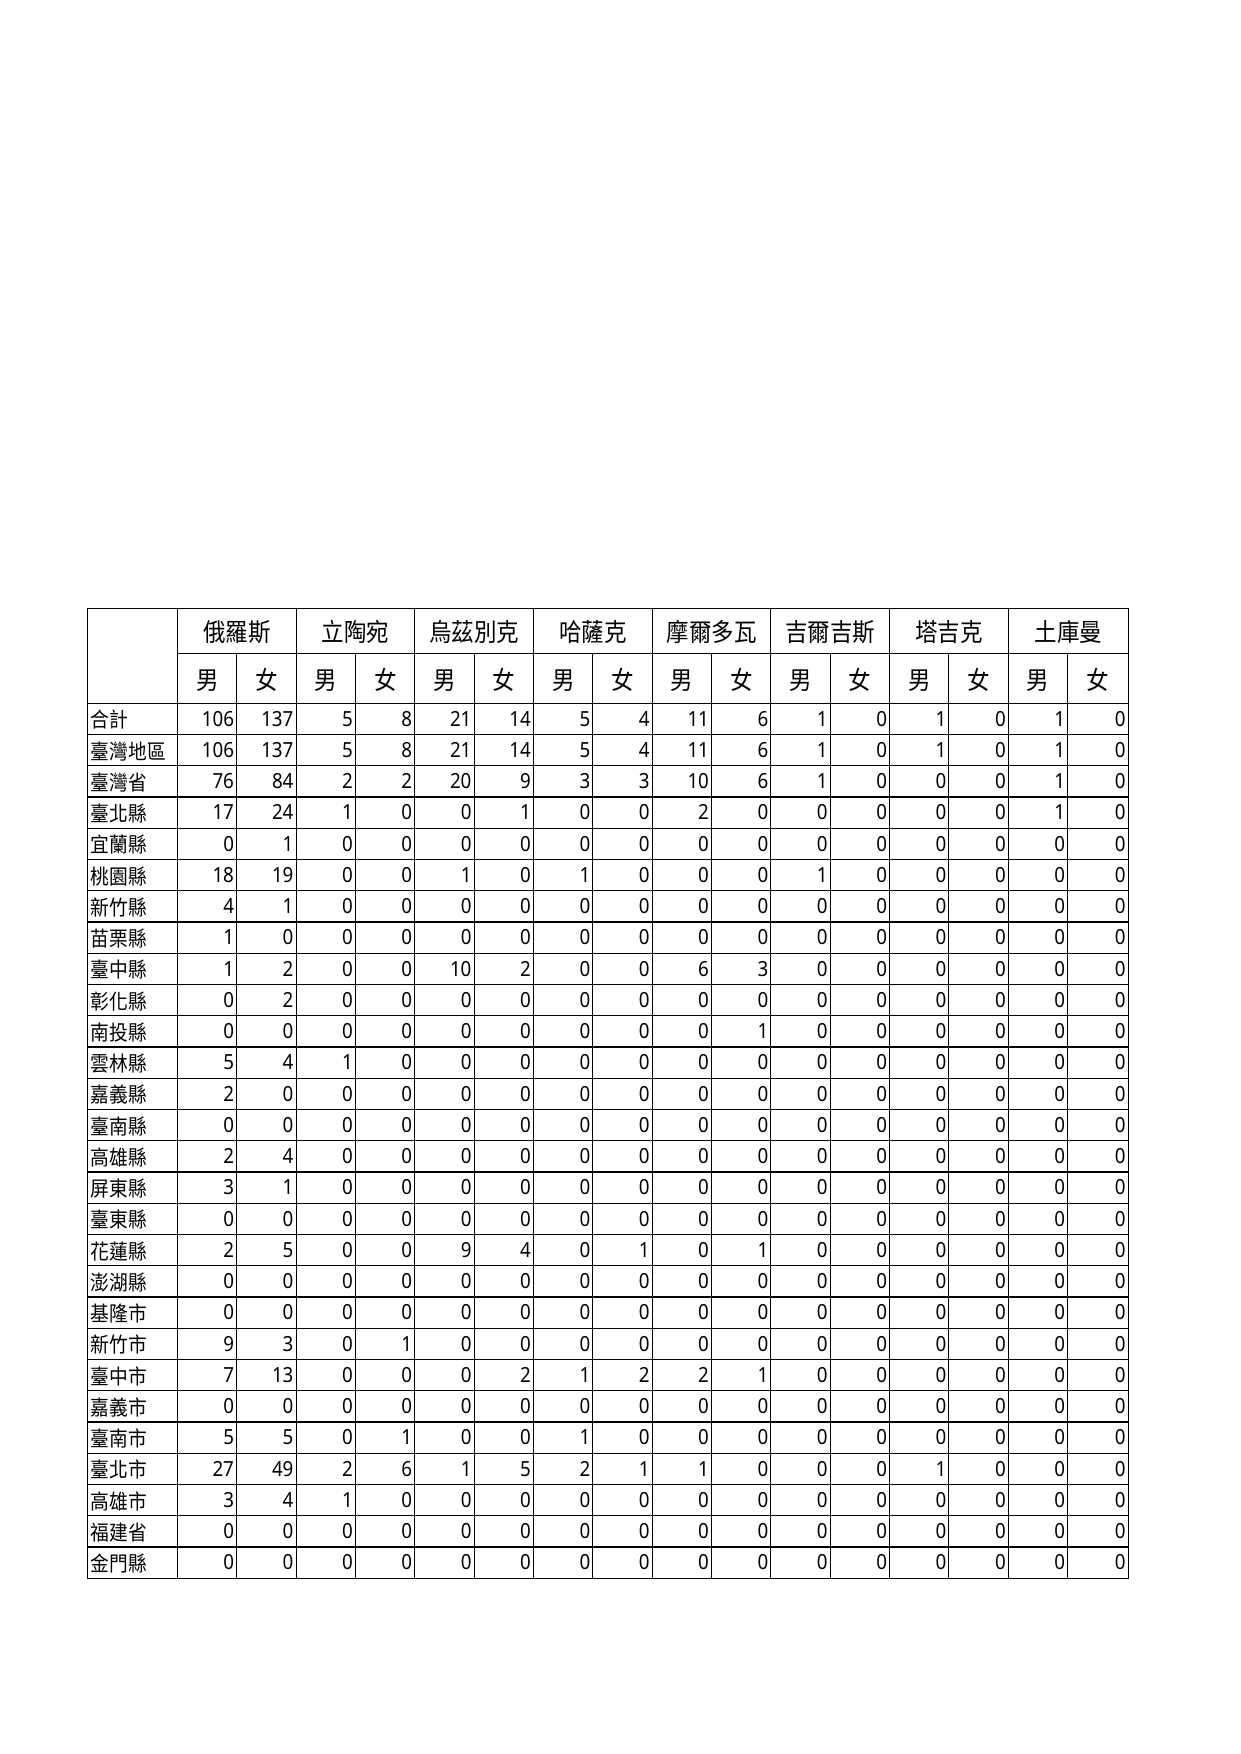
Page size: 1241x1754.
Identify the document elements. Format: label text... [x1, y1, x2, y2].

table_cell 0 [593, 1048, 652, 1078]
table_cell 3 [593, 766, 652, 796]
table_cell 0 [949, 1360, 1008, 1390]
table_cell 0 [712, 1266, 770, 1296]
table_cell 0 [356, 1235, 414, 1265]
table_cell 0 [534, 1173, 592, 1203]
table_cell 11 [653, 735, 711, 765]
table_cell 1 [178, 923, 236, 953]
table_cell 0 [890, 1048, 948, 1078]
table_cell 0 [593, 891, 652, 921]
table_cell 0 [356, 985, 414, 1015]
table_cell 南投縣 [88, 1016, 177, 1046]
table_cell 5 [534, 704, 592, 734]
table_cell 0 [1009, 1141, 1067, 1171]
table_cell 0 [1068, 1391, 1128, 1421]
table_cell 0 [178, 1204, 236, 1234]
table_cell 0 [831, 1204, 889, 1234]
table_cell 0 [297, 1173, 355, 1203]
table_cell 0 [356, 798, 414, 828]
table_cell 0 [475, 1141, 533, 1171]
table_cell 0 [475, 1548, 533, 1578]
table_cell 0 [653, 1173, 711, 1203]
table_cell 5 [178, 1048, 236, 1078]
table_cell 0 [297, 985, 355, 1015]
table_cell 1 [712, 1360, 770, 1390]
table_cell 0 [1068, 985, 1128, 1015]
table_cell 1 [593, 1235, 652, 1265]
table_cell 0 [475, 1079, 533, 1109]
table_header 立陶宛 [297, 609, 414, 653]
table_cell 0 [297, 1391, 355, 1421]
table_cell 2 [178, 1141, 236, 1171]
table_cell 0 [237, 1204, 296, 1234]
table_cell 0 [178, 829, 236, 859]
table_cell 宜蘭縣 [88, 829, 177, 859]
table_cell 0 [593, 1204, 652, 1234]
table_cell 0 [949, 798, 1008, 828]
table_cell 0 [593, 1173, 652, 1203]
table_cell 1 [771, 766, 830, 796]
table_cell 2 [475, 1360, 533, 1390]
table_cell 0 [831, 860, 889, 890]
table_cell 0 [890, 985, 948, 1015]
table_cell 0 [475, 1329, 533, 1359]
table_cell 2 [178, 1079, 236, 1109]
table_cell 0 [178, 1298, 236, 1328]
table_cell 臺中縣 [88, 954, 177, 984]
table_cell 0 [1068, 1329, 1128, 1359]
table_cell 0 [653, 1204, 711, 1234]
table_cell 臺南市 [88, 1423, 177, 1453]
table_cell 0 [1009, 891, 1067, 921]
table_cell 0 [1068, 1454, 1128, 1484]
table_cell 5 [475, 1454, 533, 1484]
table_cell 4 [593, 704, 652, 734]
table_cell 0 [1009, 1048, 1067, 1078]
table_cell 0 [890, 829, 948, 859]
table_cell 0 [534, 829, 592, 859]
table_cell 13 [237, 1360, 296, 1390]
table_cell 0 [297, 1235, 355, 1265]
table_cell 0 [712, 1141, 770, 1171]
table_cell 0 [1068, 1423, 1128, 1453]
table_cell 0 [949, 954, 1008, 984]
table_cell 9 [178, 1329, 236, 1359]
table_cell 0 [1009, 1485, 1067, 1515]
table_cell 0 [831, 829, 889, 859]
table_cell 0 [475, 1298, 533, 1328]
table_cell 屏東縣 [88, 1173, 177, 1203]
table_cell 0 [771, 923, 830, 953]
table_cell 0 [712, 1516, 770, 1546]
table_cell 0 [1009, 1391, 1067, 1421]
table_cell 5 [237, 1235, 296, 1265]
table_cell 0 [890, 1391, 948, 1421]
table_cell 0 [890, 923, 948, 953]
table_cell 0 [712, 1079, 770, 1109]
table_cell 0 [237, 1391, 296, 1421]
table_cell 0 [534, 1391, 592, 1421]
table_cell 0 [771, 1423, 830, 1453]
table_cell 0 [890, 1548, 948, 1578]
table_cell 0 [653, 860, 711, 890]
table_cell 0 [415, 829, 474, 859]
table_cell 0 [949, 1454, 1008, 1484]
table_cell 0 [712, 1298, 770, 1328]
table_cell 0 [356, 1298, 414, 1328]
table_cell 男 [771, 654, 830, 703]
table_cell 0 [415, 923, 474, 953]
table_cell 0 [297, 1516, 355, 1546]
table_cell 臺灣省 [88, 766, 177, 796]
table_cell 2 [237, 985, 296, 1015]
table_cell 6 [356, 1454, 414, 1484]
table_cell 0 [415, 1485, 474, 1515]
table_cell 花蓮縣 [88, 1235, 177, 1265]
table_cell 0 [356, 1141, 414, 1171]
table_cell 0 [831, 1173, 889, 1203]
table_cell 0 [534, 1329, 592, 1359]
table_cell 0 [949, 1110, 1008, 1140]
table_cell 1 [771, 860, 830, 890]
table_cell 0 [890, 1141, 948, 1171]
table_cell 1 [534, 860, 592, 890]
table_cell 0 [712, 1423, 770, 1453]
table_cell 0 [831, 1548, 889, 1578]
table_cell 8 [356, 704, 414, 734]
table_cell 臺北市 [88, 1454, 177, 1484]
table_cell 0 [415, 1391, 474, 1421]
table_cell 0 [593, 1391, 652, 1421]
table_cell 合計 [88, 704, 177, 734]
table_cell 0 [1068, 1516, 1128, 1546]
table_cell 0 [831, 735, 889, 765]
table_cell 0 [475, 985, 533, 1015]
table_cell 76 [178, 766, 236, 796]
table_cell 2 [475, 954, 533, 984]
table_cell 0 [1068, 1079, 1128, 1109]
table_cell 0 [237, 1016, 296, 1046]
table_cell 0 [771, 1016, 830, 1046]
table_cell 0 [475, 923, 533, 953]
table_cell 澎湖縣 [88, 1266, 177, 1296]
table_cell 0 [1009, 1266, 1067, 1296]
table_cell 0 [653, 1079, 711, 1109]
table_cell 0 [831, 1454, 889, 1484]
table_cell 0 [1068, 860, 1128, 890]
table_cell 1 [534, 1423, 592, 1453]
table_cell 0 [890, 860, 948, 890]
table_cell 0 [415, 1360, 474, 1390]
table_cell 0 [890, 766, 948, 796]
table_cell 0 [1009, 1454, 1067, 1484]
table_cell 49 [237, 1454, 296, 1484]
table_cell 1 [178, 954, 236, 984]
table_cell 137 [237, 704, 296, 734]
table_cell 0 [949, 704, 1008, 734]
table_cell 0 [831, 985, 889, 1015]
table_cell 2 [178, 1235, 236, 1265]
table_cell 0 [1068, 1048, 1128, 1078]
table_cell 0 [949, 1548, 1008, 1578]
table_cell 0 [1068, 1016, 1128, 1046]
table_cell 2 [297, 1454, 355, 1484]
table_cell 0 [534, 1516, 592, 1546]
table_cell 0 [593, 1079, 652, 1109]
table_cell 0 [890, 1298, 948, 1328]
table_cell 0 [712, 985, 770, 1015]
table_cell 0 [653, 1266, 711, 1296]
table_cell 0 [831, 798, 889, 828]
table_cell 0 [356, 1391, 414, 1421]
table_cell 1 [356, 1423, 414, 1453]
table_cell 1 [593, 1454, 652, 1484]
table_cell 2 [534, 1454, 592, 1484]
table_cell 福建省 [88, 1516, 177, 1546]
table_cell 臺灣地區 [88, 735, 177, 765]
table_cell 0 [771, 1485, 830, 1515]
table_cell 女 [949, 654, 1008, 703]
table_cell 0 [890, 1235, 948, 1265]
table_cell 0 [712, 1485, 770, 1515]
table_cell 0 [949, 1016, 1008, 1046]
table_cell 0 [1009, 1173, 1067, 1203]
table_cell 女 [356, 654, 414, 703]
table_cell 男 [534, 654, 592, 703]
table_cell 0 [178, 1391, 236, 1421]
table_cell 0 [475, 1391, 533, 1421]
table_cell 1 [475, 798, 533, 828]
table_cell 0 [1068, 829, 1128, 859]
table_cell 5 [534, 735, 592, 765]
table_cell 0 [415, 1016, 474, 1046]
table_cell 0 [1068, 735, 1128, 765]
table_cell 0 [297, 923, 355, 953]
table_cell 0 [949, 1391, 1008, 1421]
table_cell 0 [949, 1235, 1008, 1265]
table_cell 0 [653, 1110, 711, 1140]
table_cell 新竹縣 [88, 891, 177, 921]
table_cell 84 [237, 766, 296, 796]
table_cell 0 [415, 1141, 474, 1171]
table_cell 5 [297, 704, 355, 734]
table_cell 0 [1009, 1298, 1067, 1328]
table_cell 1 [771, 735, 830, 765]
table_cell 女 [1068, 654, 1128, 703]
table_cell 0 [356, 1048, 414, 1078]
table_cell 0 [534, 1548, 592, 1578]
table_cell 0 [831, 1516, 889, 1546]
table_cell 0 [653, 1235, 711, 1265]
table_cell 0 [653, 923, 711, 953]
table_cell 19 [237, 860, 296, 890]
table_cell 5 [237, 1423, 296, 1453]
table_cell 0 [949, 985, 1008, 1015]
table_cell 0 [534, 923, 592, 953]
table_cell 女 [475, 654, 533, 703]
table_cell 3 [712, 954, 770, 984]
table_cell 0 [534, 1204, 592, 1234]
table_cell 0 [356, 829, 414, 859]
table_cell 0 [1068, 1235, 1128, 1265]
table_cell 0 [534, 1485, 592, 1515]
table_cell 0 [297, 1548, 355, 1578]
table_cell 0 [653, 1016, 711, 1046]
table_cell 0 [356, 1110, 414, 1140]
table_cell 0 [712, 1204, 770, 1234]
table_cell 男 [1009, 654, 1067, 703]
table_cell 2 [593, 1360, 652, 1390]
table_cell 0 [297, 1329, 355, 1359]
table_cell 0 [415, 1516, 474, 1546]
table_cell 0 [475, 1048, 533, 1078]
table_cell 0 [771, 1079, 830, 1109]
table_cell 1 [712, 1016, 770, 1046]
table_cell 0 [771, 1516, 830, 1546]
table_cell 8 [356, 735, 414, 765]
table_cell 3 [178, 1173, 236, 1203]
table_cell 1 [890, 735, 948, 765]
table_cell 0 [534, 1235, 592, 1265]
table_cell 0 [593, 1110, 652, 1140]
table_cell 0 [653, 1423, 711, 1453]
table_cell 3 [178, 1485, 236, 1515]
table_cell 0 [593, 860, 652, 890]
table_cell 0 [534, 985, 592, 1015]
table_cell 0 [593, 923, 652, 953]
table_cell 0 [712, 1048, 770, 1078]
table_cell 0 [831, 954, 889, 984]
table_cell 0 [593, 1266, 652, 1296]
table_cell 1 [297, 1048, 355, 1078]
table_cell 0 [771, 1048, 830, 1078]
table_cell 0 [475, 1423, 533, 1453]
table_cell 0 [1009, 1329, 1067, 1359]
table_cell 男 [415, 654, 474, 703]
table_cell 0 [771, 954, 830, 984]
table_cell 0 [890, 1329, 948, 1359]
table_header 烏茲別克 [415, 609, 533, 653]
table_cell 0 [534, 1141, 592, 1171]
table_cell 0 [949, 829, 1008, 859]
table_cell 1 [1009, 798, 1067, 828]
table_cell 1 [771, 704, 830, 734]
table_cell 0 [831, 766, 889, 796]
table_cell 0 [415, 1548, 474, 1578]
table_cell 金門縣 [88, 1548, 177, 1578]
table_cell 0 [415, 1079, 474, 1109]
table_cell 基隆市 [88, 1298, 177, 1328]
table_cell 0 [178, 1016, 236, 1046]
table_cell 0 [653, 1485, 711, 1515]
table_cell 0 [178, 985, 236, 1015]
table_cell 0 [415, 985, 474, 1015]
table_cell 彰化縣 [88, 985, 177, 1015]
table_cell 0 [653, 1548, 711, 1578]
table_cell 0 [356, 1204, 414, 1234]
table_cell 1 [712, 1235, 770, 1265]
table_cell 0 [534, 954, 592, 984]
table_cell 0 [712, 891, 770, 921]
table_cell 0 [534, 1298, 592, 1328]
table_cell 11 [653, 704, 711, 734]
table_cell 0 [1009, 860, 1067, 890]
table_cell 0 [1009, 1516, 1067, 1546]
table_cell 0 [771, 1329, 830, 1359]
table_cell 0 [356, 891, 414, 921]
table_cell 0 [1068, 1485, 1128, 1515]
table_cell 4 [475, 1235, 533, 1265]
table_cell 0 [297, 1141, 355, 1171]
table_cell 0 [356, 954, 414, 984]
table_cell 臺北縣 [88, 798, 177, 828]
table_cell 0 [831, 704, 889, 734]
table_cell 0 [534, 798, 592, 828]
table_cell 0 [178, 1266, 236, 1296]
table_cell 0 [1068, 1266, 1128, 1296]
table_header 吉爾吉斯 [771, 609, 889, 653]
table_cell 0 [475, 1016, 533, 1046]
table_cell 1 [297, 798, 355, 828]
table_cell 0 [1068, 798, 1128, 828]
table_cell 0 [475, 1485, 533, 1515]
table_cell 0 [831, 1391, 889, 1421]
table_cell 0 [771, 1235, 830, 1265]
table_cell 7 [178, 1360, 236, 1390]
table_cell 0 [653, 1298, 711, 1328]
table_cell 0 [831, 1141, 889, 1171]
table_cell 0 [890, 1266, 948, 1296]
table_cell 0 [771, 1110, 830, 1140]
table_cell 高雄縣 [88, 1141, 177, 1171]
table_cell 0 [415, 1298, 474, 1328]
table_cell 0 [534, 1048, 592, 1078]
table_cell 0 [356, 1548, 414, 1578]
table_cell 18 [178, 860, 236, 890]
table_cell 5 [297, 735, 355, 765]
table_cell 1 [890, 704, 948, 734]
table_cell 0 [297, 860, 355, 890]
table_cell 0 [356, 1516, 414, 1546]
table_cell 臺東縣 [88, 1204, 177, 1234]
table_header 塔吉克 [890, 609, 1008, 653]
table_cell 6 [712, 735, 770, 765]
table_cell 0 [712, 1329, 770, 1359]
table_cell 0 [712, 1391, 770, 1421]
table_cell 0 [831, 1266, 889, 1296]
table_cell 0 [415, 1110, 474, 1140]
table_cell 0 [712, 1173, 770, 1203]
table_cell 4 [178, 891, 236, 921]
table_cell 0 [653, 985, 711, 1015]
table_cell 0 [653, 1048, 711, 1078]
table_cell 0 [297, 1298, 355, 1328]
table_cell 0 [1068, 1173, 1128, 1203]
table_cell 2 [653, 1360, 711, 1390]
table_cell 0 [297, 1016, 355, 1046]
table_cell 0 [949, 1079, 1008, 1109]
table_cell 0 [356, 1485, 414, 1515]
table_cell 2 [356, 766, 414, 796]
table_cell 0 [475, 891, 533, 921]
table_cell 0 [712, 798, 770, 828]
table_cell 0 [593, 829, 652, 859]
table_cell 1 [415, 860, 474, 890]
table_cell 0 [297, 1110, 355, 1140]
table_cell 0 [475, 1173, 533, 1203]
table_cell 0 [593, 1516, 652, 1546]
table_cell 0 [831, 1485, 889, 1515]
table_cell 14 [475, 735, 533, 765]
table_cell 5 [178, 1423, 236, 1453]
table_cell 0 [771, 829, 830, 859]
table_cell 0 [949, 891, 1008, 921]
table_cell 20 [415, 766, 474, 796]
table_cell 1 [297, 1485, 355, 1515]
table_cell 0 [475, 860, 533, 890]
table_cell 17 [178, 798, 236, 828]
table_cell 0 [593, 985, 652, 1015]
table_cell 0 [415, 1204, 474, 1234]
table_cell 0 [297, 1360, 355, 1390]
table_cell 106 [178, 735, 236, 765]
table_cell 0 [831, 1423, 889, 1453]
table_cell 0 [1068, 766, 1128, 796]
table_cell 0 [949, 1485, 1008, 1515]
table_cell 0 [653, 1391, 711, 1421]
table_cell 0 [415, 1173, 474, 1203]
table_cell 0 [1068, 954, 1128, 984]
table_cell 0 [831, 1329, 889, 1359]
table_header [88, 609, 177, 703]
table_header 俄羅斯 [178, 609, 296, 653]
table_cell 1 [237, 829, 296, 859]
table_cell 0 [1009, 923, 1067, 953]
table_cell 0 [771, 1173, 830, 1203]
table_cell 女 [712, 654, 770, 703]
table_cell 0 [771, 1548, 830, 1578]
table_cell 0 [831, 1298, 889, 1328]
table_cell 0 [949, 1423, 1008, 1453]
table_cell 0 [949, 923, 1008, 953]
table_cell 0 [593, 1016, 652, 1046]
table_cell 0 [653, 891, 711, 921]
table_cell 0 [1068, 1141, 1128, 1171]
table_cell 男 [178, 654, 236, 703]
table_cell 6 [712, 766, 770, 796]
table_cell 0 [653, 1141, 711, 1171]
table_cell 臺南縣 [88, 1110, 177, 1140]
table_cell 1 [653, 1454, 711, 1484]
table_cell 1 [415, 1454, 474, 1484]
table_cell 0 [771, 1454, 830, 1484]
table_cell 0 [237, 1079, 296, 1109]
table_cell 0 [949, 860, 1008, 890]
table_cell 0 [1009, 954, 1067, 984]
table_cell 0 [297, 891, 355, 921]
table_cell 0 [415, 1329, 474, 1359]
table_cell 0 [653, 1329, 711, 1359]
table_cell 苗栗縣 [88, 923, 177, 953]
table_cell 高雄市 [88, 1485, 177, 1515]
table_cell 1 [237, 891, 296, 921]
table_cell 0 [475, 829, 533, 859]
table_header 摩爾多瓦 [653, 609, 770, 653]
table_cell 2 [297, 766, 355, 796]
table_cell 0 [593, 1548, 652, 1578]
table_cell 0 [593, 954, 652, 984]
table_cell 0 [890, 1516, 948, 1546]
table_cell 0 [712, 1110, 770, 1140]
table_cell 1 [237, 1173, 296, 1203]
table_cell 9 [415, 1235, 474, 1265]
table_header 哈薩克 [534, 609, 652, 653]
table_cell 0 [297, 1423, 355, 1453]
table_cell 6 [712, 704, 770, 734]
table_cell 0 [1009, 1423, 1067, 1453]
table_cell 0 [297, 829, 355, 859]
table_cell 0 [771, 1141, 830, 1171]
table_cell 0 [297, 1079, 355, 1109]
table_cell 0 [356, 860, 414, 890]
table_cell 0 [712, 829, 770, 859]
table_cell 0 [831, 891, 889, 921]
table_cell 0 [415, 1423, 474, 1453]
table_cell 0 [593, 1485, 652, 1515]
table_cell 桃園縣 [88, 860, 177, 890]
table_cell 0 [712, 1454, 770, 1484]
table_cell 0 [949, 1048, 1008, 1078]
table_cell 0 [831, 1235, 889, 1265]
table_cell 0 [653, 1516, 711, 1546]
table_cell 男 [890, 654, 948, 703]
table_cell 106 [178, 704, 236, 734]
table_cell 0 [475, 1266, 533, 1296]
table_cell 0 [237, 1110, 296, 1140]
table_cell 10 [415, 954, 474, 984]
table_cell 0 [890, 1360, 948, 1390]
table_cell 0 [475, 1516, 533, 1546]
table_cell 女 [831, 654, 889, 703]
table_cell 0 [831, 923, 889, 953]
table_cell 0 [593, 1423, 652, 1453]
table_cell 0 [178, 1110, 236, 1140]
table_cell 0 [1009, 1079, 1067, 1109]
table_cell 男 [653, 654, 711, 703]
table_cell 1 [534, 1360, 592, 1390]
table_cell 0 [949, 1266, 1008, 1296]
table_cell 0 [237, 1516, 296, 1546]
table_cell 0 [949, 766, 1008, 796]
table_cell 0 [1009, 1360, 1067, 1390]
table_cell 0 [771, 1360, 830, 1390]
table_cell 0 [415, 1266, 474, 1296]
table_cell 0 [534, 1266, 592, 1296]
table_cell 24 [237, 798, 296, 828]
table_cell 0 [297, 954, 355, 984]
table_cell 0 [356, 1173, 414, 1203]
table_cell 女 [237, 654, 296, 703]
table_cell 1 [1009, 766, 1067, 796]
table_cell 0 [297, 1204, 355, 1234]
table_cell 0 [890, 1110, 948, 1140]
table_cell 臺中市 [88, 1360, 177, 1390]
table_cell 0 [890, 1016, 948, 1046]
table_cell 0 [237, 1548, 296, 1578]
table_cell 0 [771, 1298, 830, 1328]
table_cell 0 [475, 1204, 533, 1234]
table_cell 1 [1009, 735, 1067, 765]
table_cell 0 [771, 1266, 830, 1296]
table_cell 0 [356, 1016, 414, 1046]
table_cell 6 [653, 954, 711, 984]
table_cell 0 [593, 1141, 652, 1171]
table_cell 0 [890, 1204, 948, 1234]
table_cell 0 [771, 1204, 830, 1234]
table_cell 2 [237, 954, 296, 984]
table_cell 0 [1009, 1016, 1067, 1046]
table_cell 0 [831, 1016, 889, 1046]
table_cell 0 [415, 891, 474, 921]
table_cell 0 [890, 1423, 948, 1453]
table_cell 0 [356, 1266, 414, 1296]
table_cell 0 [831, 1110, 889, 1140]
table_cell 0 [356, 1360, 414, 1390]
table_cell 0 [712, 923, 770, 953]
table_cell 0 [949, 1173, 1008, 1203]
table_cell 0 [890, 954, 948, 984]
table_cell 0 [1068, 1548, 1128, 1578]
table_cell 0 [949, 1329, 1008, 1359]
table_cell 0 [1009, 1235, 1067, 1265]
table_cell 0 [1068, 1110, 1128, 1140]
table_cell 0 [593, 1298, 652, 1328]
table_cell 0 [653, 829, 711, 859]
table_cell 21 [415, 704, 474, 734]
table_cell 0 [949, 735, 1008, 765]
table_cell 0 [712, 860, 770, 890]
table_cell 0 [890, 798, 948, 828]
table_cell 0 [237, 1266, 296, 1296]
table_cell 0 [475, 1110, 533, 1140]
table_cell 0 [1068, 1360, 1128, 1390]
table_cell 新竹市 [88, 1329, 177, 1359]
table_cell 0 [949, 1298, 1008, 1328]
table_cell 0 [831, 1048, 889, 1078]
table_cell 雲林縣 [88, 1048, 177, 1078]
table_cell 1 [356, 1329, 414, 1359]
table_cell 21 [415, 735, 474, 765]
table_cell 14 [475, 704, 533, 734]
table_cell 2 [653, 798, 711, 828]
table_cell 0 [831, 1360, 889, 1390]
table_cell 0 [1009, 1548, 1067, 1578]
table_cell 0 [890, 1079, 948, 1109]
table_cell 0 [1009, 829, 1067, 859]
table_cell 0 [178, 1516, 236, 1546]
table_cell 0 [771, 985, 830, 1015]
table_cell 10 [653, 766, 711, 796]
table_cell 0 [949, 1516, 1008, 1546]
table_cell 0 [1068, 1204, 1128, 1234]
table_cell 0 [534, 1016, 592, 1046]
table_cell 4 [237, 1048, 296, 1078]
table_cell 0 [1009, 1204, 1067, 1234]
table_cell 4 [237, 1141, 296, 1171]
table_cell 0 [178, 1548, 236, 1578]
table_cell 0 [534, 1110, 592, 1140]
table_cell 27 [178, 1454, 236, 1484]
table_cell 1 [1009, 704, 1067, 734]
table_cell 0 [237, 1298, 296, 1328]
table_cell 1 [890, 1454, 948, 1484]
table_cell 4 [237, 1485, 296, 1515]
table_cell 0 [356, 923, 414, 953]
table_cell 0 [415, 1048, 474, 1078]
table_cell 0 [237, 923, 296, 953]
table_cell 0 [771, 798, 830, 828]
table_cell 0 [890, 1485, 948, 1515]
table_cell 0 [1068, 891, 1128, 921]
table_cell 0 [1068, 1298, 1128, 1328]
table_cell 3 [237, 1329, 296, 1359]
table_cell 0 [415, 798, 474, 828]
table_cell 女 [593, 654, 652, 703]
table_cell 0 [1009, 985, 1067, 1015]
table_cell 0 [1009, 1110, 1067, 1140]
table_cell 0 [890, 891, 948, 921]
table_cell 0 [356, 1079, 414, 1109]
table_cell 0 [771, 891, 830, 921]
table_cell 4 [593, 735, 652, 765]
table_cell 137 [237, 735, 296, 765]
table_cell 0 [297, 1266, 355, 1296]
table_cell 0 [949, 1141, 1008, 1171]
table_cell 0 [534, 1079, 592, 1109]
table_cell 0 [1068, 704, 1128, 734]
table_cell 3 [534, 766, 592, 796]
table_cell 0 [534, 891, 592, 921]
table_cell 9 [475, 766, 533, 796]
table_cell 0 [771, 1391, 830, 1421]
table_cell 嘉義市 [88, 1391, 177, 1421]
table_cell 0 [593, 798, 652, 828]
table_cell 0 [949, 1204, 1008, 1234]
table_cell 0 [593, 1329, 652, 1359]
table_header 土庫曼 [1009, 609, 1128, 653]
table_cell 男 [297, 654, 355, 703]
table_cell 0 [890, 1173, 948, 1203]
table_cell 0 [1068, 923, 1128, 953]
table_cell 0 [712, 1548, 770, 1578]
table_cell 0 [831, 1079, 889, 1109]
table_cell 嘉義縣 [88, 1079, 177, 1109]
